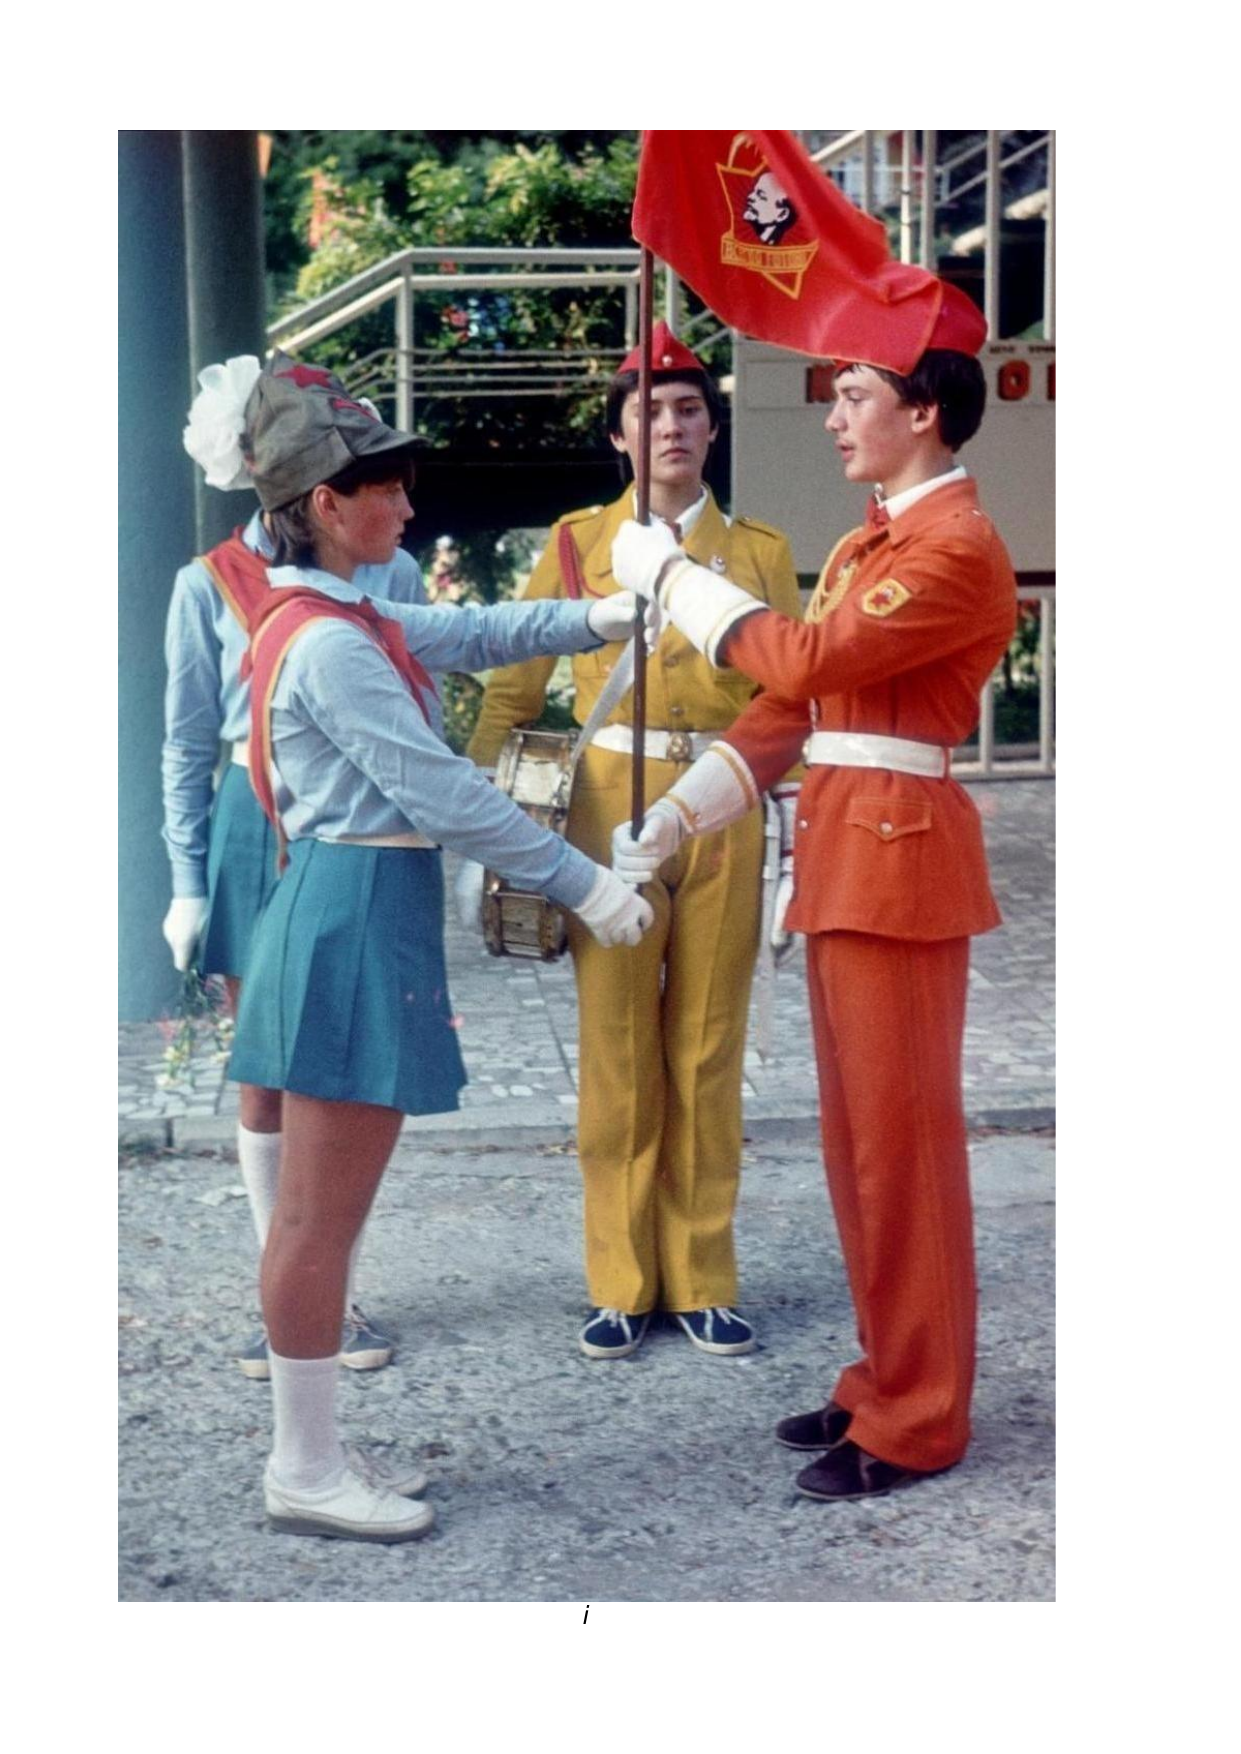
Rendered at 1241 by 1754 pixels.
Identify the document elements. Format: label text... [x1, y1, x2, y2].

text i [118, 1602, 1056, 1631]
picture [118, 130, 1056, 1602]
